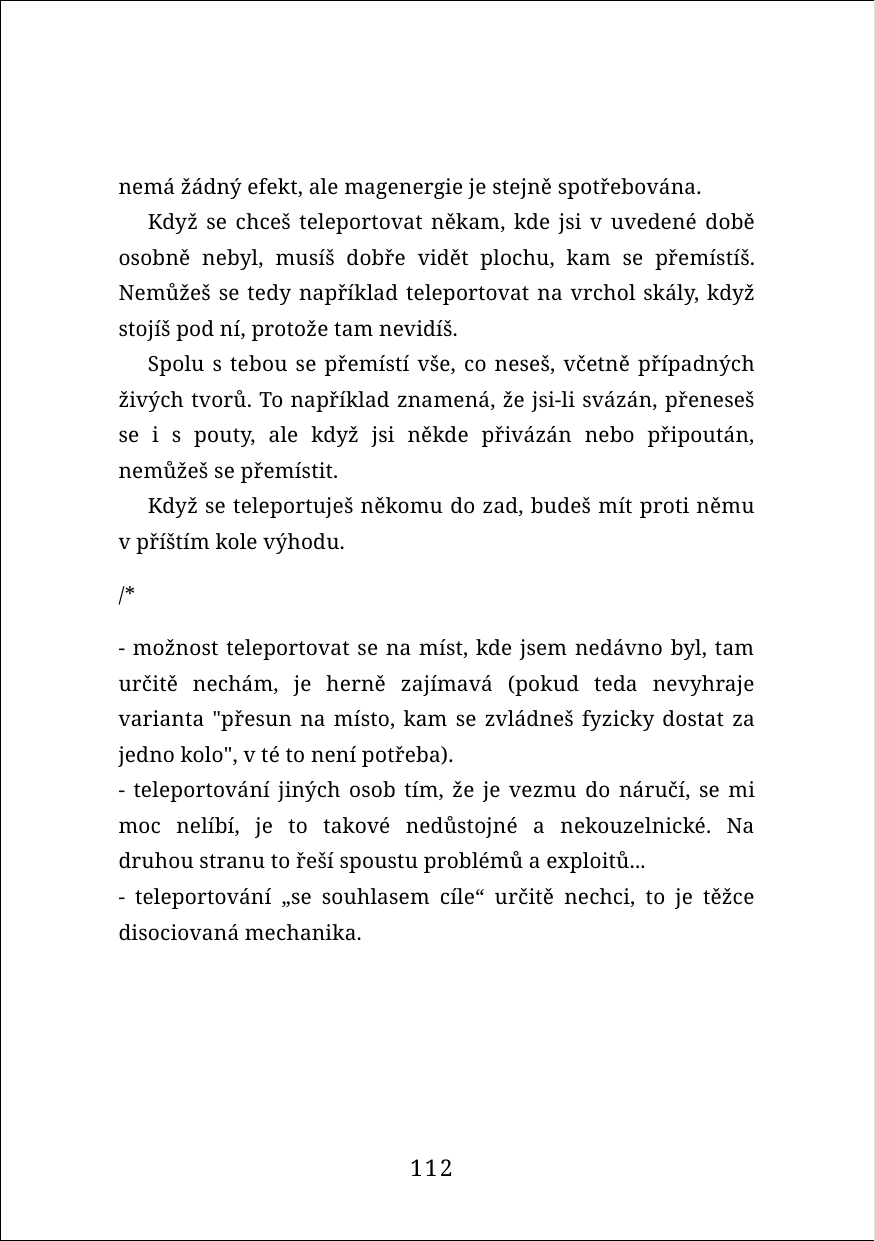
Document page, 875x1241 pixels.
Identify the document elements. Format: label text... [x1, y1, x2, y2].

text - možnost teleportovat se na míst, kde jsem nedávno byl, tam určitě nechám, je herně zajímavá (pokud teda nevyhraje varianta "přesun na místo, kam se zvládneš fyzicky dostat za jedno kolo", v té to není potřeba). - teleportování jiných osob tím, že je vezmu do náručí, se mi moc nelíbí, je to takové nedůstojné a nekouzelnické. Na druhou stranu to řeší spoustu problémů a exploitů... - teleportování „se souhlasem cíle“ určitě nechci, to je těžce disociovaná mechanika. [118, 633, 756, 946]
text nemá žádný efekt, ale magenergie je stejně spotřebována. Když se chceš teleportovat někam, kde jsi v uvedené době osobně nebyl, musíš dobře vidět plochu, kam se přemístíš. Nemůžeš se tedy například teleportovat na vrchol skály, když stojíš pod ní, protože tam nevidíš. Spolu s tebou se přemístí vše, co neseš, včetně případných živých tvorů. To například znamená, že jsi-li svázán, přeneseš se i s pouty, ale když jsi někde přivázán nebo připoután, nemůžeš se přemístit. Když se teleportuješ někomu do zad, budeš mít proti němu v příštím kole výhodu. [118, 172, 756, 555]
text /* [118, 580, 756, 609]
